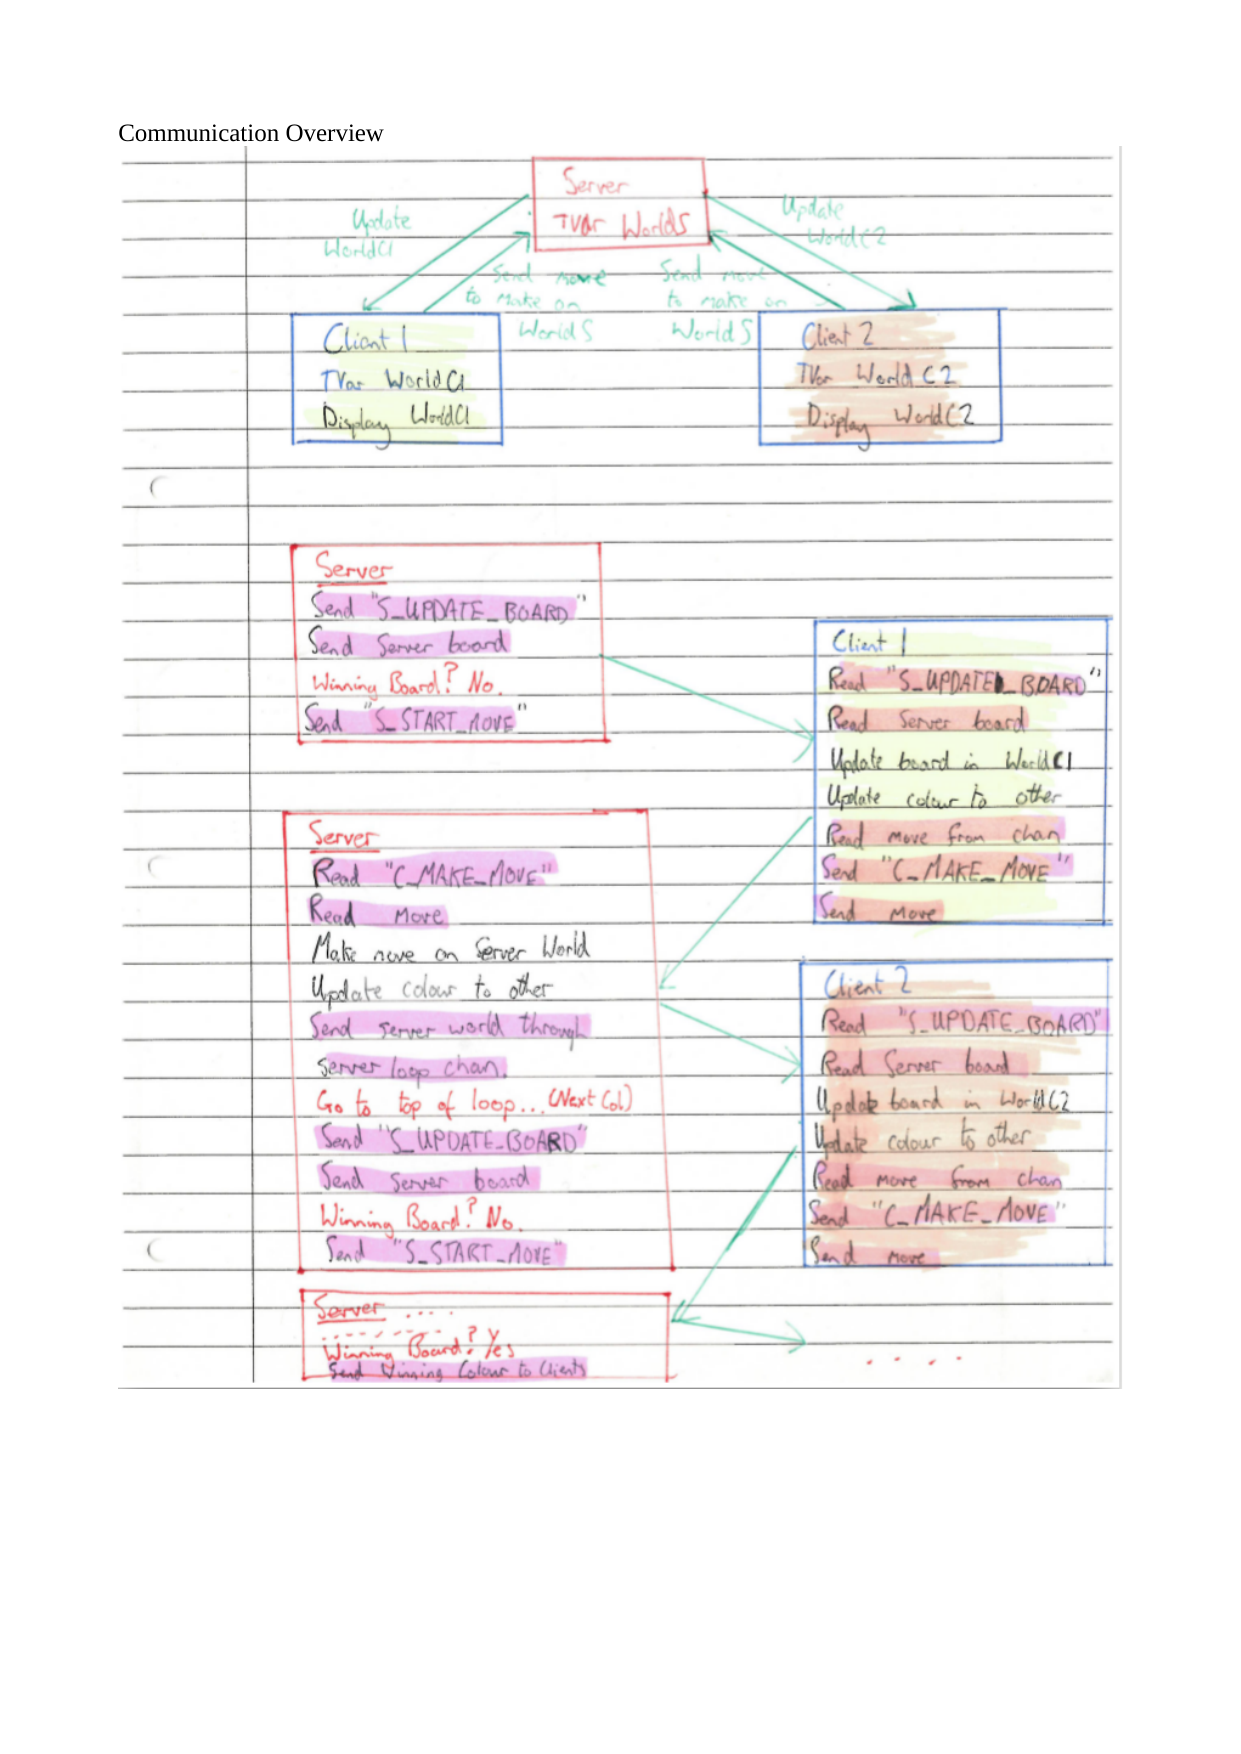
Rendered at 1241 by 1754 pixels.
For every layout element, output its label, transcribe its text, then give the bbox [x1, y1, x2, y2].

text Communication Overview [118, 118, 1122, 146]
picture [118, 146, 1123, 1389]
